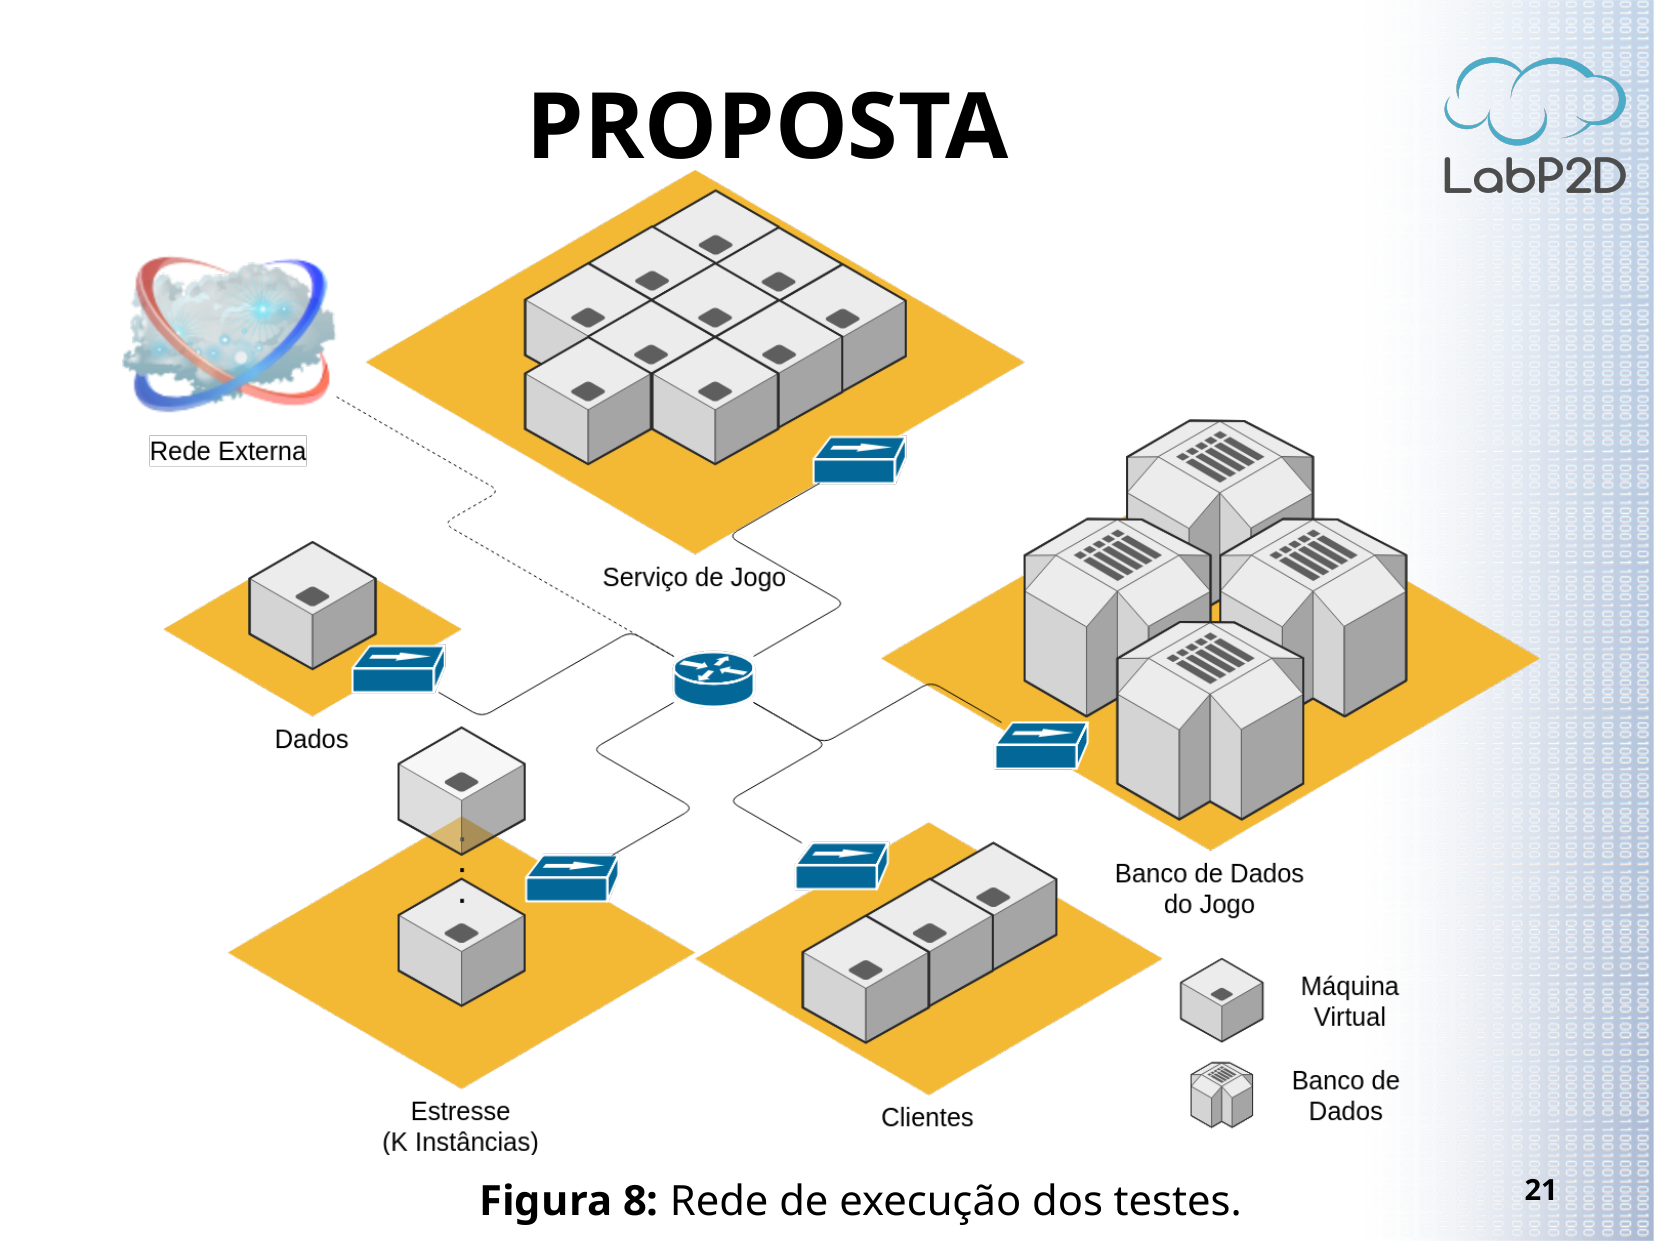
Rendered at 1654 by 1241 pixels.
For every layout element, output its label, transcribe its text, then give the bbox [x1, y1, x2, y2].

picture [122, 1, 1654, 1240]
title PROPOSTA [82, 19, 1453, 227]
text_box Figura 8: Rede de execução dos testes. [464, 1163, 1189, 1241]
